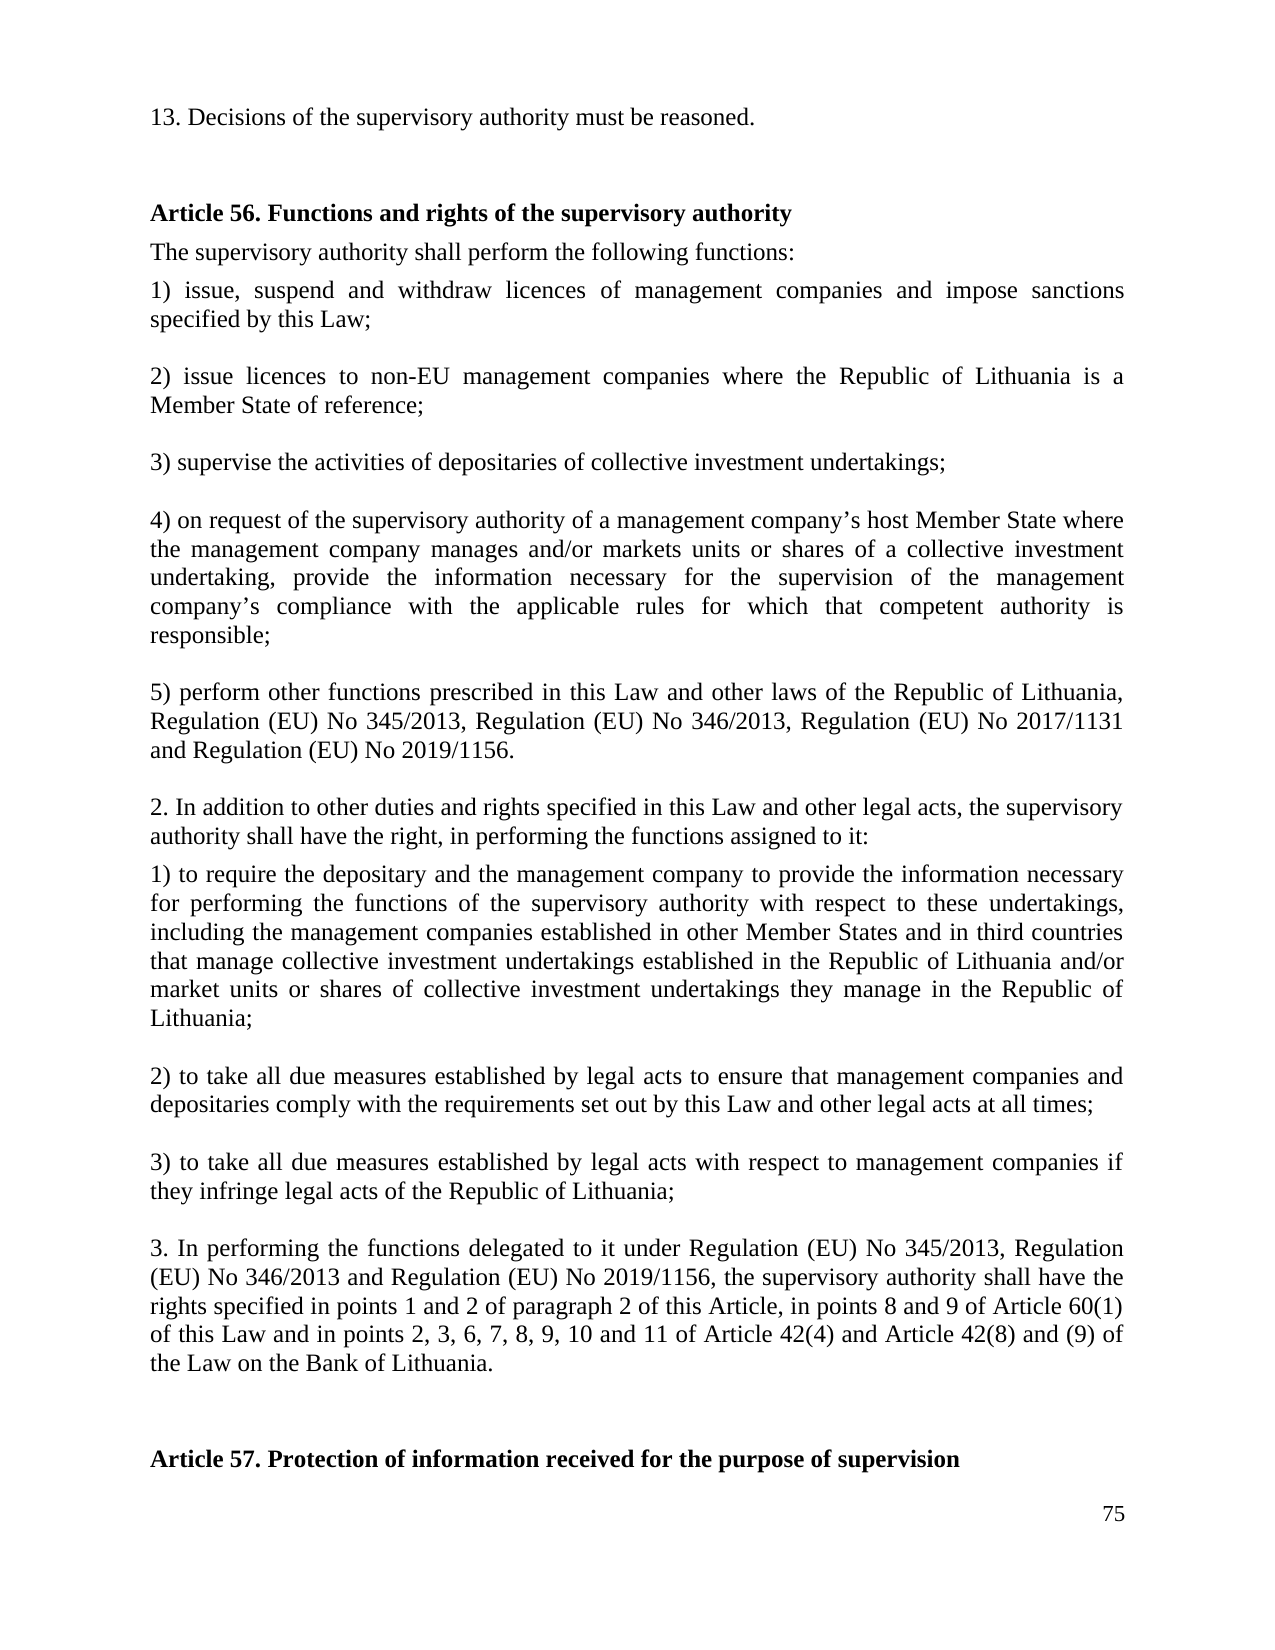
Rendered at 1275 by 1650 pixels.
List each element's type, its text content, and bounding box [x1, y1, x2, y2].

text 3) to take all due measures established by legal acts with respect to management companies if they infringe legal acts of the Republic of Lithuania; [150, 1147, 1125, 1204]
text 3) supervise the activities of depositaries of collective investment undertakings; [150, 447, 1125, 476]
text 5) perform other functions prescribed in this Law and other laws of the Republic of Lithuania, Regulation (EU) No 345/2013, Regulation (EU) No 346/2013, Regulation (EU) No 2017/1131 and Regulation (EU) No 2019/1156. [150, 677, 1125, 764]
text 1) to require the depositary and the management company to provide the information necessary for performing the functions of the supervisory authority with respect to these undertakings, including the management companies established in other Member States and in third countries that manage collective investment undertakings established in the Republic of Lithuania and/or market units or shares of collective investment undertakings they manage in the Republic of Lithuania; [150, 859, 1125, 1032]
text 3. In performing the functions delegated to it under Regulation (EU) No 345/2013, Regulation (EU) No 346/2013 and Regulation (EU) No 2019/1156, the supervisory authority shall have the rights specified in points 1 and 2 of paragraph 2 of this Article, in points 8 and 9 of Article 60(1) of this Law and in points 2, 3, 6, 7, 8, 9, 10 and 11 of Article 42(4) and Article 42(8) and (9) of the Law on the Bank of Lithuania. [150, 1233, 1125, 1377]
text Article 56. Functions and rights of the supervisory authority [150, 198, 1125, 227]
text 2) issue licences to non-EU management companies where the Republic of Lithuania is a Member State of reference; [150, 361, 1125, 419]
text 1) issue, suspend and withdraw licences of management companies and impose sanctions specified by this Law; [150, 275, 1125, 332]
text The supervisory authority shall perform the following functions: [150, 237, 1125, 265]
text 4) on request of the supervisory authority of a management company’s host Member State where the management company manages and/or markets units or shares of a collective investment undertaking, provide the information necessary for the supervision of the management company’s compliance with the applicable rules for which that competent authority is responsible; [150, 505, 1125, 649]
text 13. Decisions of the supervisory authority must be reasoned. [150, 102, 1125, 131]
text Article 57. Protection of information received for the purpose of supervision [150, 1444, 1125, 1473]
text 2) to take all due measures established by legal acts to ensure that management companies and depositaries comply with the requirements set out by this Law and other legal acts at all times; [150, 1061, 1125, 1118]
text 2. In addition to other duties and rights specified in this Law and other legal acts, the supervisory authority shall have the right, in performing the functions assigned to it: [150, 792, 1125, 850]
